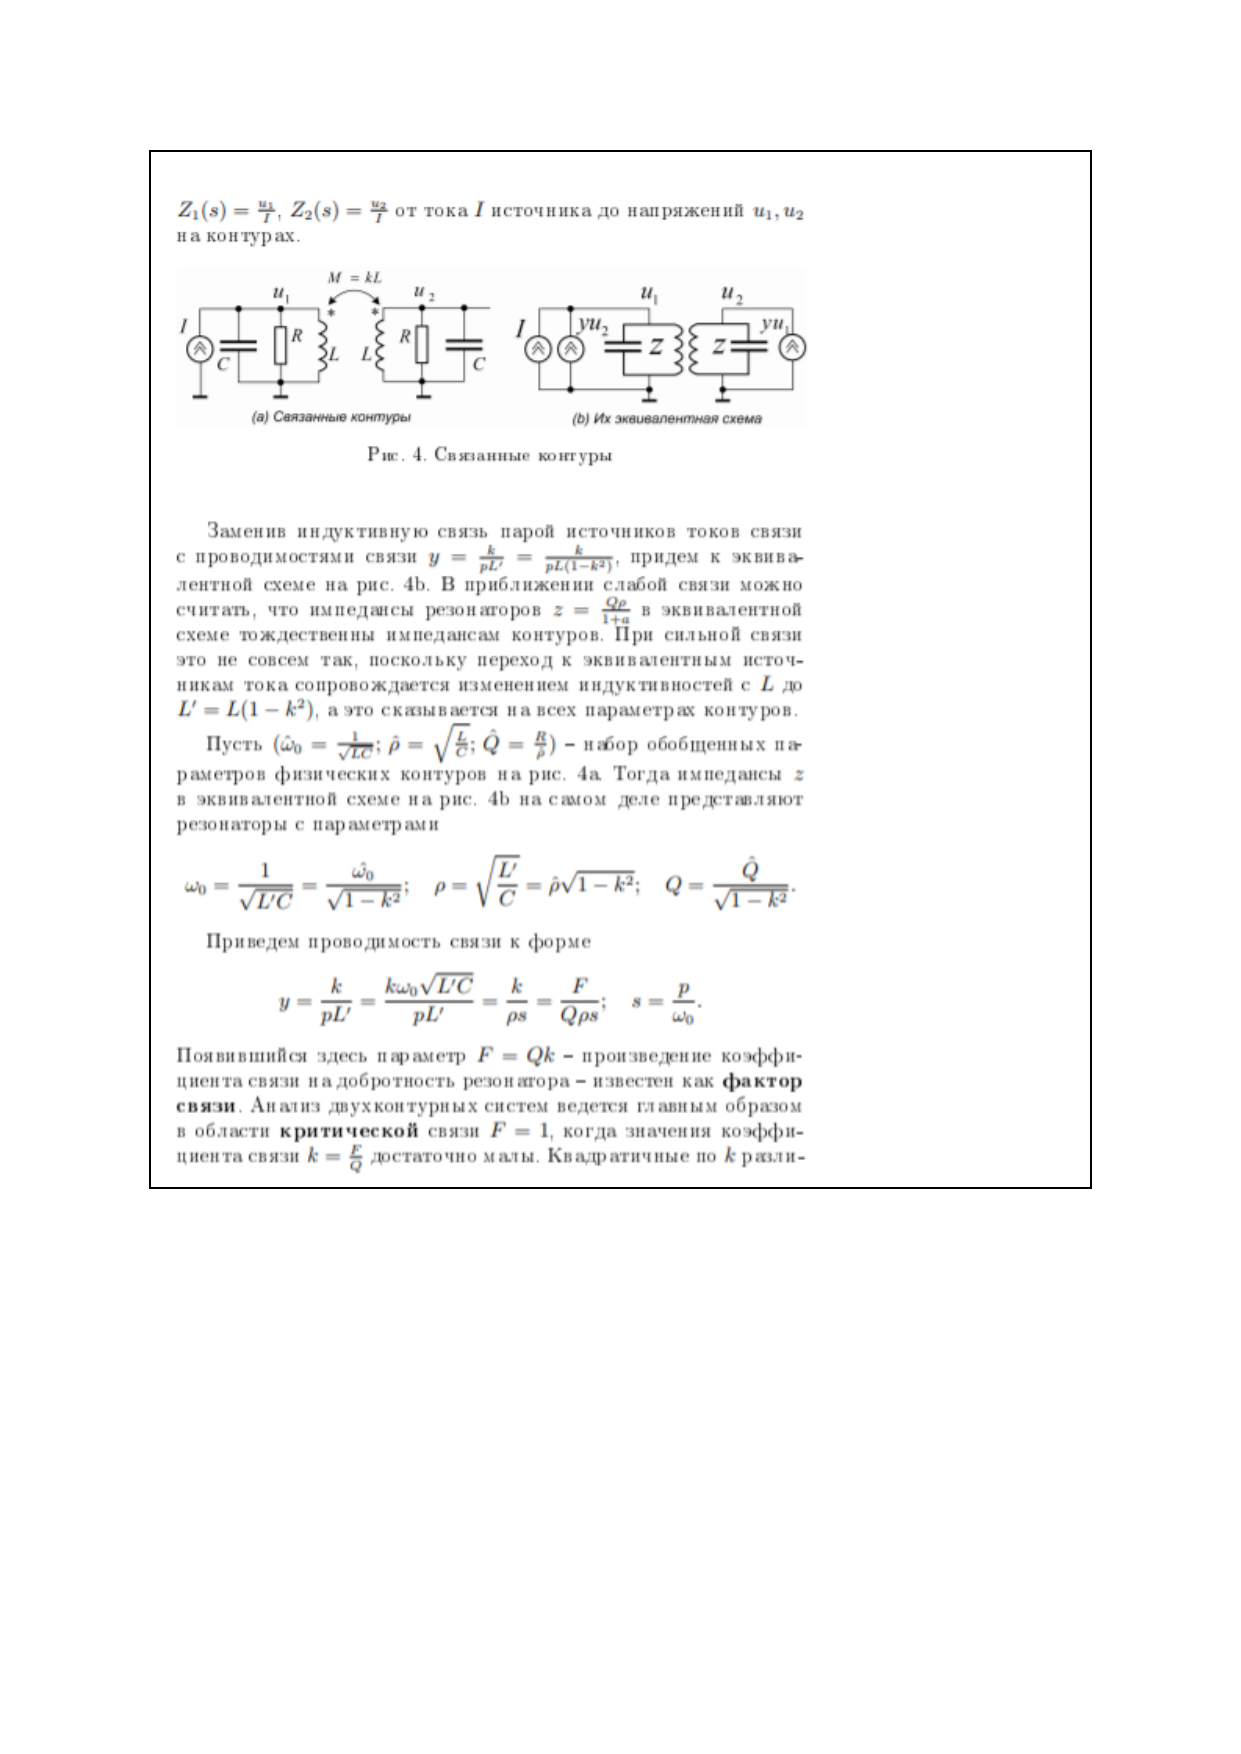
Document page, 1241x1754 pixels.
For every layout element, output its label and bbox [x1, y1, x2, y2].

picture [160, 187, 825, 1177]
table_cell [151, 152, 1090, 1187]
